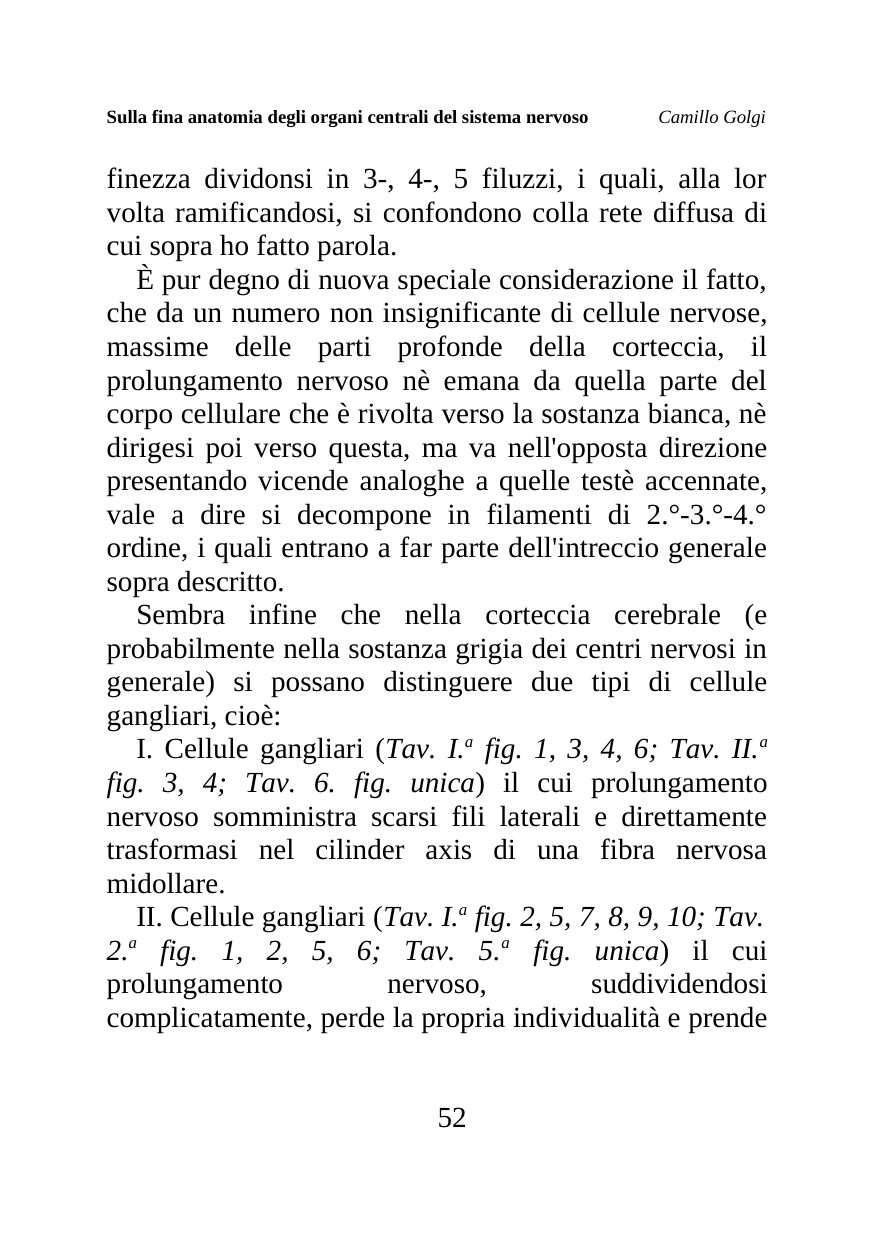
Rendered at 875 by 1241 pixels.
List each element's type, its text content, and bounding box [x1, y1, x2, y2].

text Sembra infine che nella corteccia cerebrale (e probabilmente nella sostanza grigia dei centri nervosi in generale) si possano distinguere due tipi di cellule gangliari, cioè: [106, 597, 768, 732]
text finezza dividonsi in 3-, 4-, 5 filuzzi, i quali, alla lor volta ramificandosi, si confondono colla rete diffusa di cui sopra ho fatto parola. [106, 161, 768, 262]
text I. Cellule gangliari (Tav. I.a fig. 1, 3, 4, 6; Tav. II.a fig. 3, 4; Tav. 6. fig. unica) il cui prolungamento nervoso somministra scarsi fili laterali e direttamente trasformasi nel cilinder axis di una fibra nervosa midollare. [106, 732, 768, 899]
text È pur degno di nuova speciale considerazione il fatto, che da un numero non insignificante di cellule nervose, massime delle parti profonde della corteccia, il prolungamento nervoso nè emana da quella parte del corpo cellulare che è rivolta verso la sostanza bianca, nè dirigesi poi verso questa, ma va nell'opposta direzione presentando vicende analoghe a quelle testè accennate, vale a dire si decompone in filamenti di 2.°-3.°-4.° ordine, i quali entrano a far parte dell'intreccio generale sopra descritto. [106, 262, 768, 597]
text II. Cellule gangliari (Tav. I.a fig. 2, 5, 7, 8, 9, 10; Tav. 2.a fig. 1, 2, 5, 6; Tav. 5.a fig. unica) il cui prolungamento nervoso, suddividendosi complicatamente, perde la propria individualità e prende [106, 899, 768, 1033]
